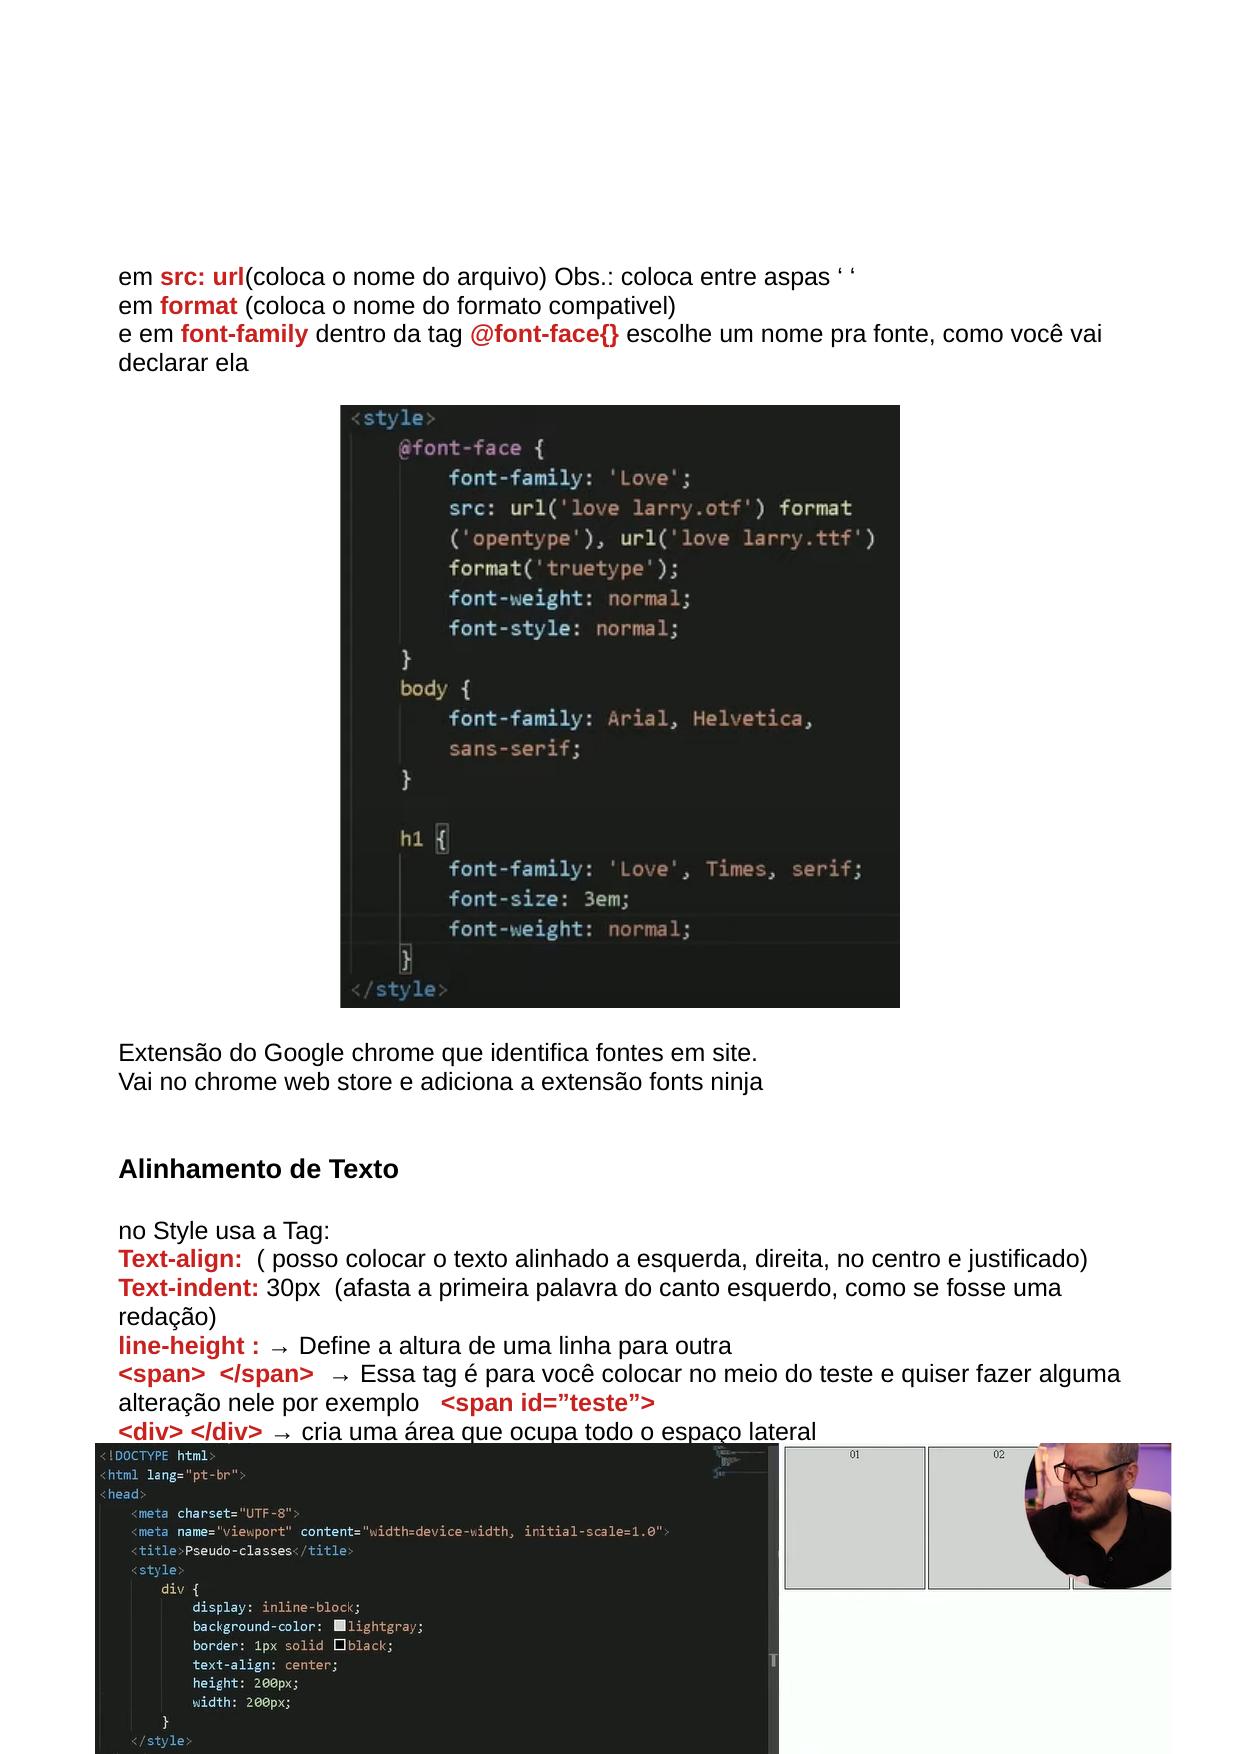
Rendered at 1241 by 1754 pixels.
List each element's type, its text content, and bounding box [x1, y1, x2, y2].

text Extensão do Google chrome que identifica fontes em site. [118, 1038, 1122, 1067]
text em src: url(coloca o nome do arquivo) Obs.: coloca entre aspas ‘ ‘ [118, 262, 1122, 291]
text Text-indent: 30px (afasta a primeira palavra do canto esquerdo, como se fosse uma redação) [118, 1273, 1122, 1331]
picture [340, 405, 900, 1008]
text Vai no chrome web store e adiciona a extensão fonts ninja [118, 1067, 1122, 1096]
text Alinhamento de Texto [118, 1153, 1122, 1184]
text <div> </div> → cria uma área que ocupa todo o espaço lateral [118, 1417, 1122, 1443]
text e em font-family dentro da tag @font-face{} escolhe um nome pra fonte, como você vai declarar ela [118, 319, 1122, 377]
text em format (coloca o nome do formato compativel) [118, 291, 1122, 319]
text line-height : → Define a altura de uma linha para outra [118, 1331, 1122, 1359]
text Text-align: ( posso colocar o texto alinhado a esquerda, direita, no centro e justificado) [118, 1244, 1122, 1273]
text no Style usa a Tag: [118, 1216, 1122, 1244]
text <span> </span> → Essa tag é para você colocar no meio do teste e quiser fazer alguma alteração nele por exemplo <span id=”teste”> [118, 1359, 1122, 1417]
picture [95, 1443, 1172, 1754]
